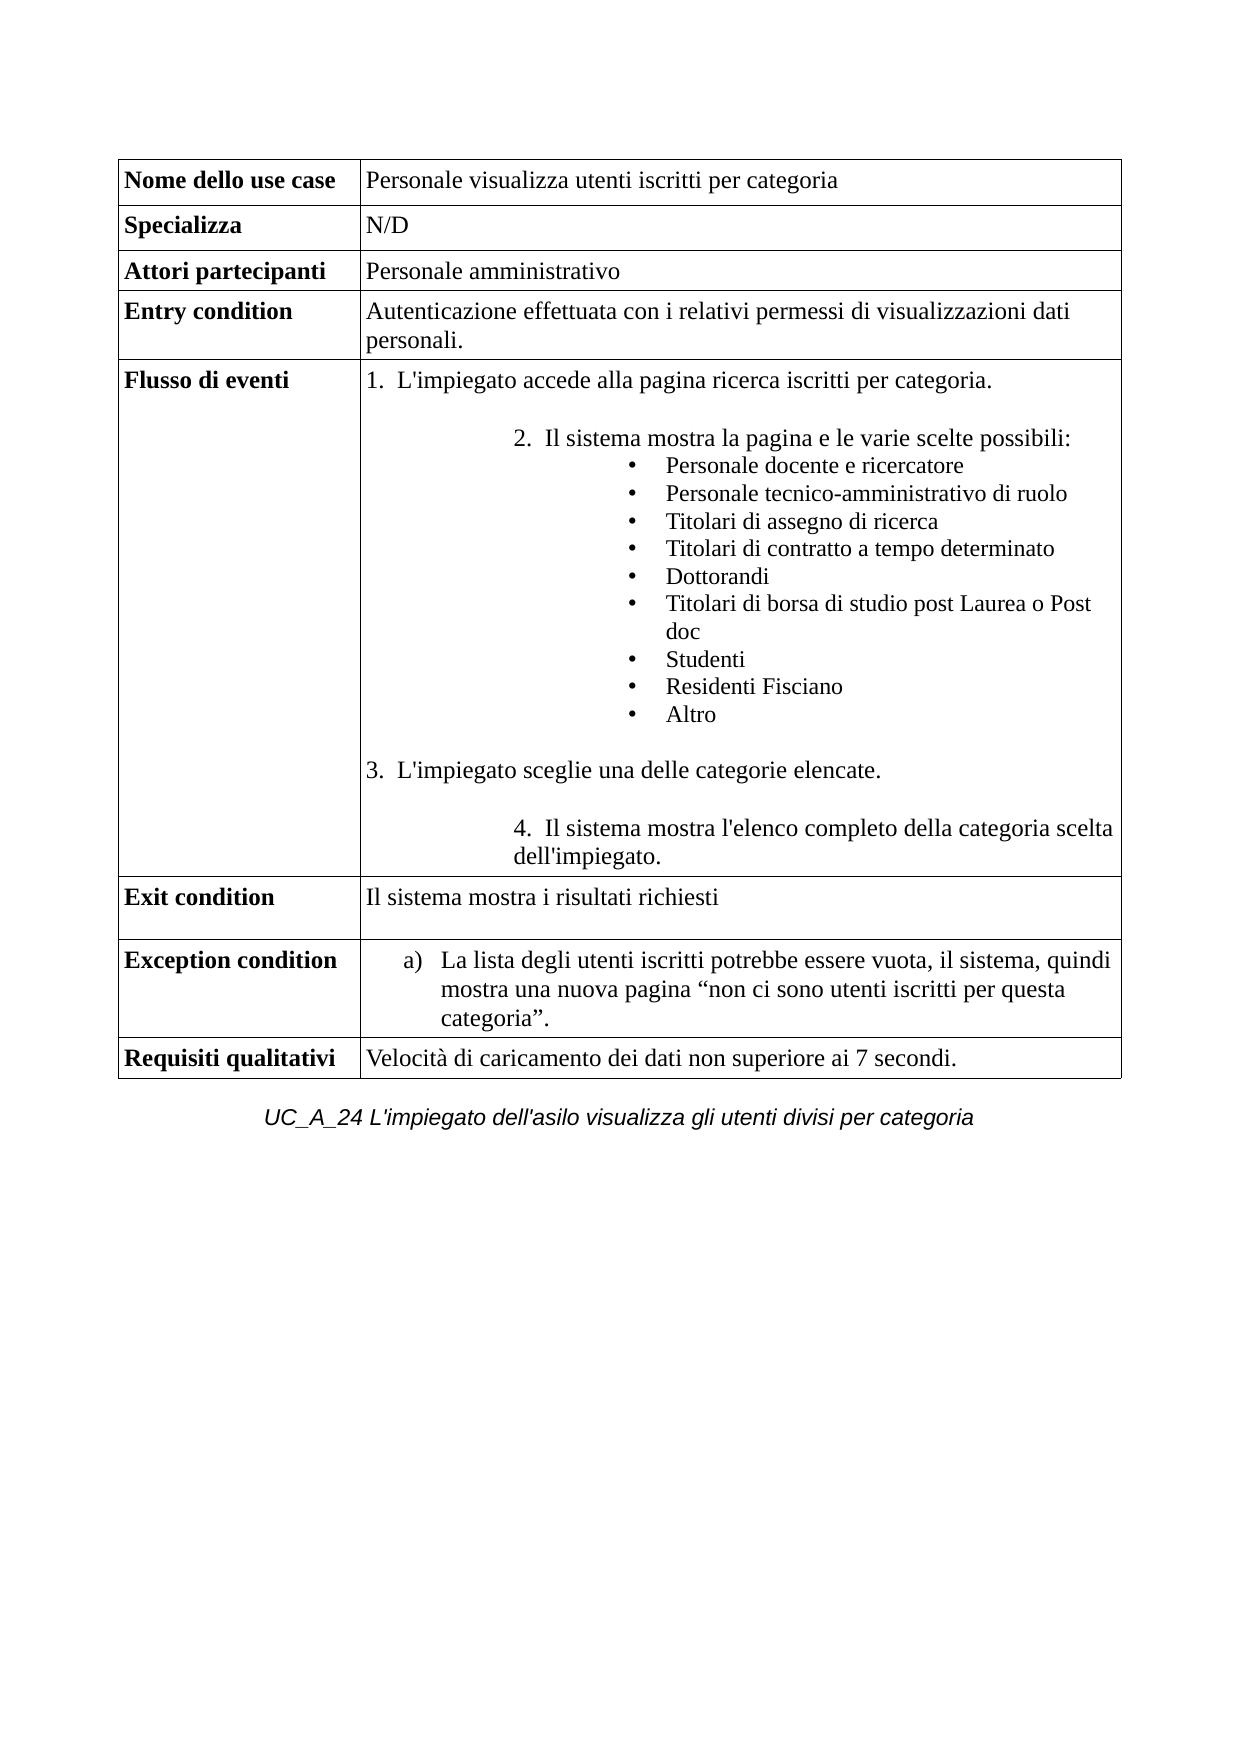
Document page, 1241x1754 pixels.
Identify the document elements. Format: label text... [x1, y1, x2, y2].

table_cell Exception condition [119, 940, 360, 1037]
table_cell Specializza [119, 206, 360, 250]
table_cell Entry condition [119, 291, 360, 359]
text UC_A_24 L'impiegato dell'asilo visualizza gli utenti divisi per categoria [118, 1104, 1122, 1130]
table_cell N/D [361, 206, 1121, 250]
table_cell Requisiti qualitativi [119, 1038, 360, 1077]
table_cell Flusso di eventi [119, 360, 360, 876]
table_header Nome dello use case [119, 160, 360, 205]
table_cell Exit condition [119, 877, 360, 939]
table_cell Velocità di caricamento dei dati non superiore ai 7 secondi. [361, 1038, 1121, 1077]
table_cell Attori partecipanti [119, 251, 360, 290]
table_cell Personale amministrativo [361, 251, 1121, 290]
table_cell Autenticazione effettuata con i relativi permessi di visualizzazioni dati personali. [361, 291, 1121, 359]
table_cell L'impiegato accede alla pagina ricerca iscritti per categoria. Il sistema mostra la pagina e le varie scelte possibili: Personale docente e ricercatore Personale tecnico-amministrativo di ruolo Titolari di assegno di ricerca Titolari di contratto a tempo determinato Dottorandi Titolari di borsa di studio post Laurea o Post doc Studenti Residenti Fisciano Altro L'impiegato sceglie una delle categorie elencate. Il sistema mostra l'elenco completo della categoria scelta dell'impiegato. [361, 360, 1121, 876]
table_cell La lista degli utenti iscritti potrebbe essere vuota, il sistema, quindi mostra una nuova pagina “non ci sono utenti iscritti per questa categoria”. [361, 940, 1121, 1037]
table_header Personale visualizza utenti iscritti per categoria [361, 160, 1121, 205]
table_cell Il sistema mostra i risultati richiesti [361, 877, 1121, 939]
